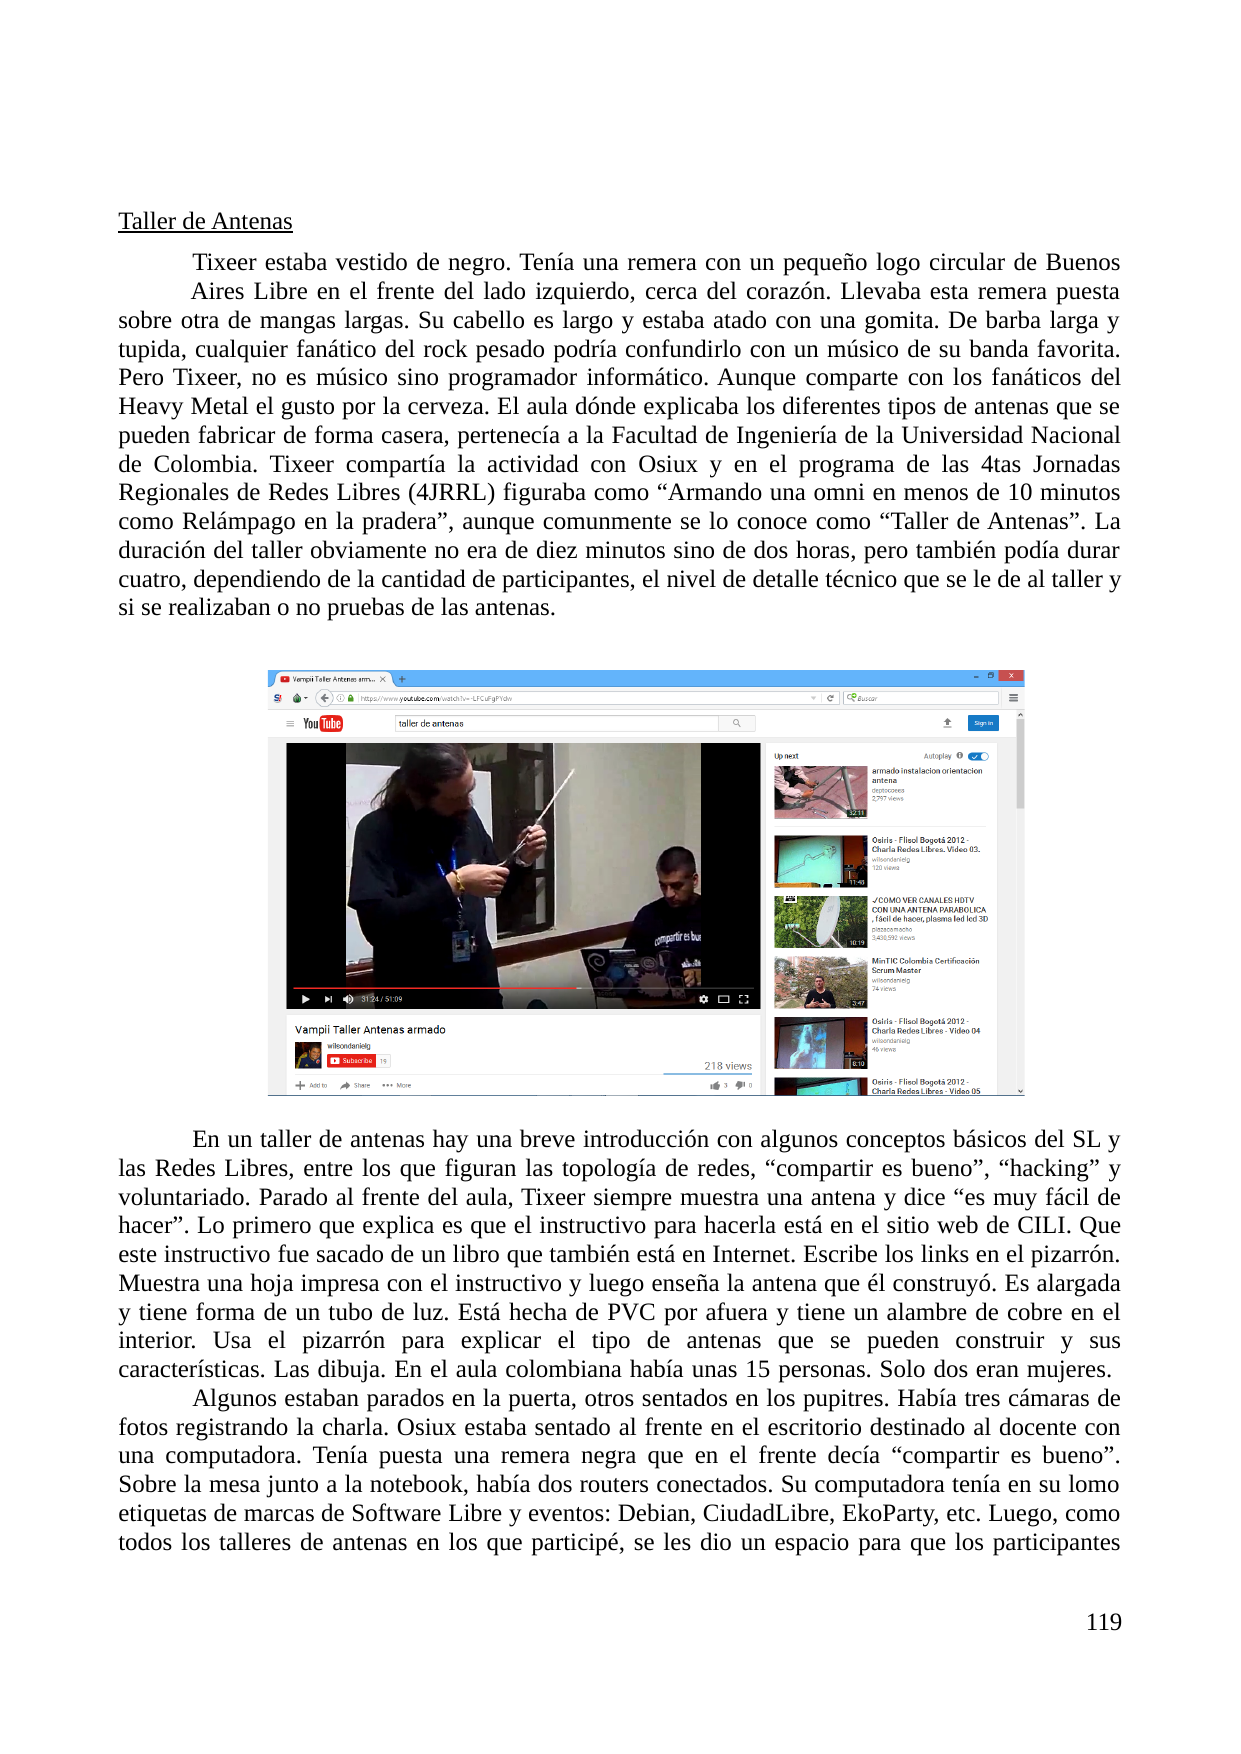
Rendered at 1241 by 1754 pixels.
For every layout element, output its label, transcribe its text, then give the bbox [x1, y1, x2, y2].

text Tixeer estaba vestido de negro. Tenía una remera con un pequeño logo circular de Buenos Aires Libre en el frente del lado izquierdo, cerca del corazón. Llevaba esta remera puesta sobre otra de mangas largas. Su cabello es largo y estaba atado con una gomita. De barba larga y tupida, cualquier fanático del rock pesado podría confundirlo con un músico de su banda favorita. Pero Tixeer, no es músico sino programador informático. Aunque comparte con los fanáticos del Heavy Metal el gusto por la cerveza. El aula dónde explicaba los diferentes tipos de antenas que se pueden fabricar de forma casera, pertenecía a la Facultad de Ingeniería de la Universidad Nacional de Colombia. Tixeer compartía la actividad con Osiux y en el programa de las 4tas Jornadas Regionales de Redes Libres (4JRRL) figuraba como “Armando una omni en menos de 10 minutos como Relámpago en la pradera”, aunque comunmente se lo conoce como “Taller de Antenas”. La duración del taller obviamente no era de diez minutos sino de dos horas, pero también podía durar cuatro, dependiendo de la cantidad de participantes, el nivel de detalle técnico que se le de al taller y si se realizaban o no pruebas de las antenas. [118, 247, 1122, 621]
subtitle Taller de Antenas [118, 206, 1122, 235]
picture [268, 670, 1025, 1096]
text En un taller de antenas hay una breve introducción con algunos conceptos básicos del SL y las Redes Libres, entre los que figuran las topología de redes, “compartir es bueno”, “hacking” y voluntariado. Parado al frente del aula, Tixeer siempre muestra una antena y dice “es muy fácil de hacer”. Lo primero que explica es que el instructivo para hacerla está en el sitio web de CILI. Que este instructivo fue sacado de un libro que también está en Internet. Escribe los links en el pizarrón. Muestra una hoja impresa con el instructivo y luego enseña la antena que él construyó. Es alargada y tiene forma de un tubo de luz. Está hecha de PVC por afuera y tiene un alambre de cobre en el interior. Usa el pizarrón para explicar el tipo de antenas que se pueden construir y sus características. Las dibuja. En el aula colombiana había unas 15 personas. Solo dos eran mujeres. Algunos estaban parados en la puerta, otros sentados en los pupitres. Había tres cámaras de fotos registrando la charla. Osiux estaba sentado al frente en el escritorio destinado al docente con una computadora. Tenía puesta una remera negra que en el frente decía “compartir es bueno”. Sobre la mesa junto a la notebook, había dos routers conectados. Su computadora tenía en su lomo etiquetas de marcas de Software Libre y eventos: Debian, CiudadLibre, EkoParty, etc. Luego, como todos los talleres de antenas en los que participé, se les dio un espacio para que los participantes [118, 1124, 1122, 1555]
